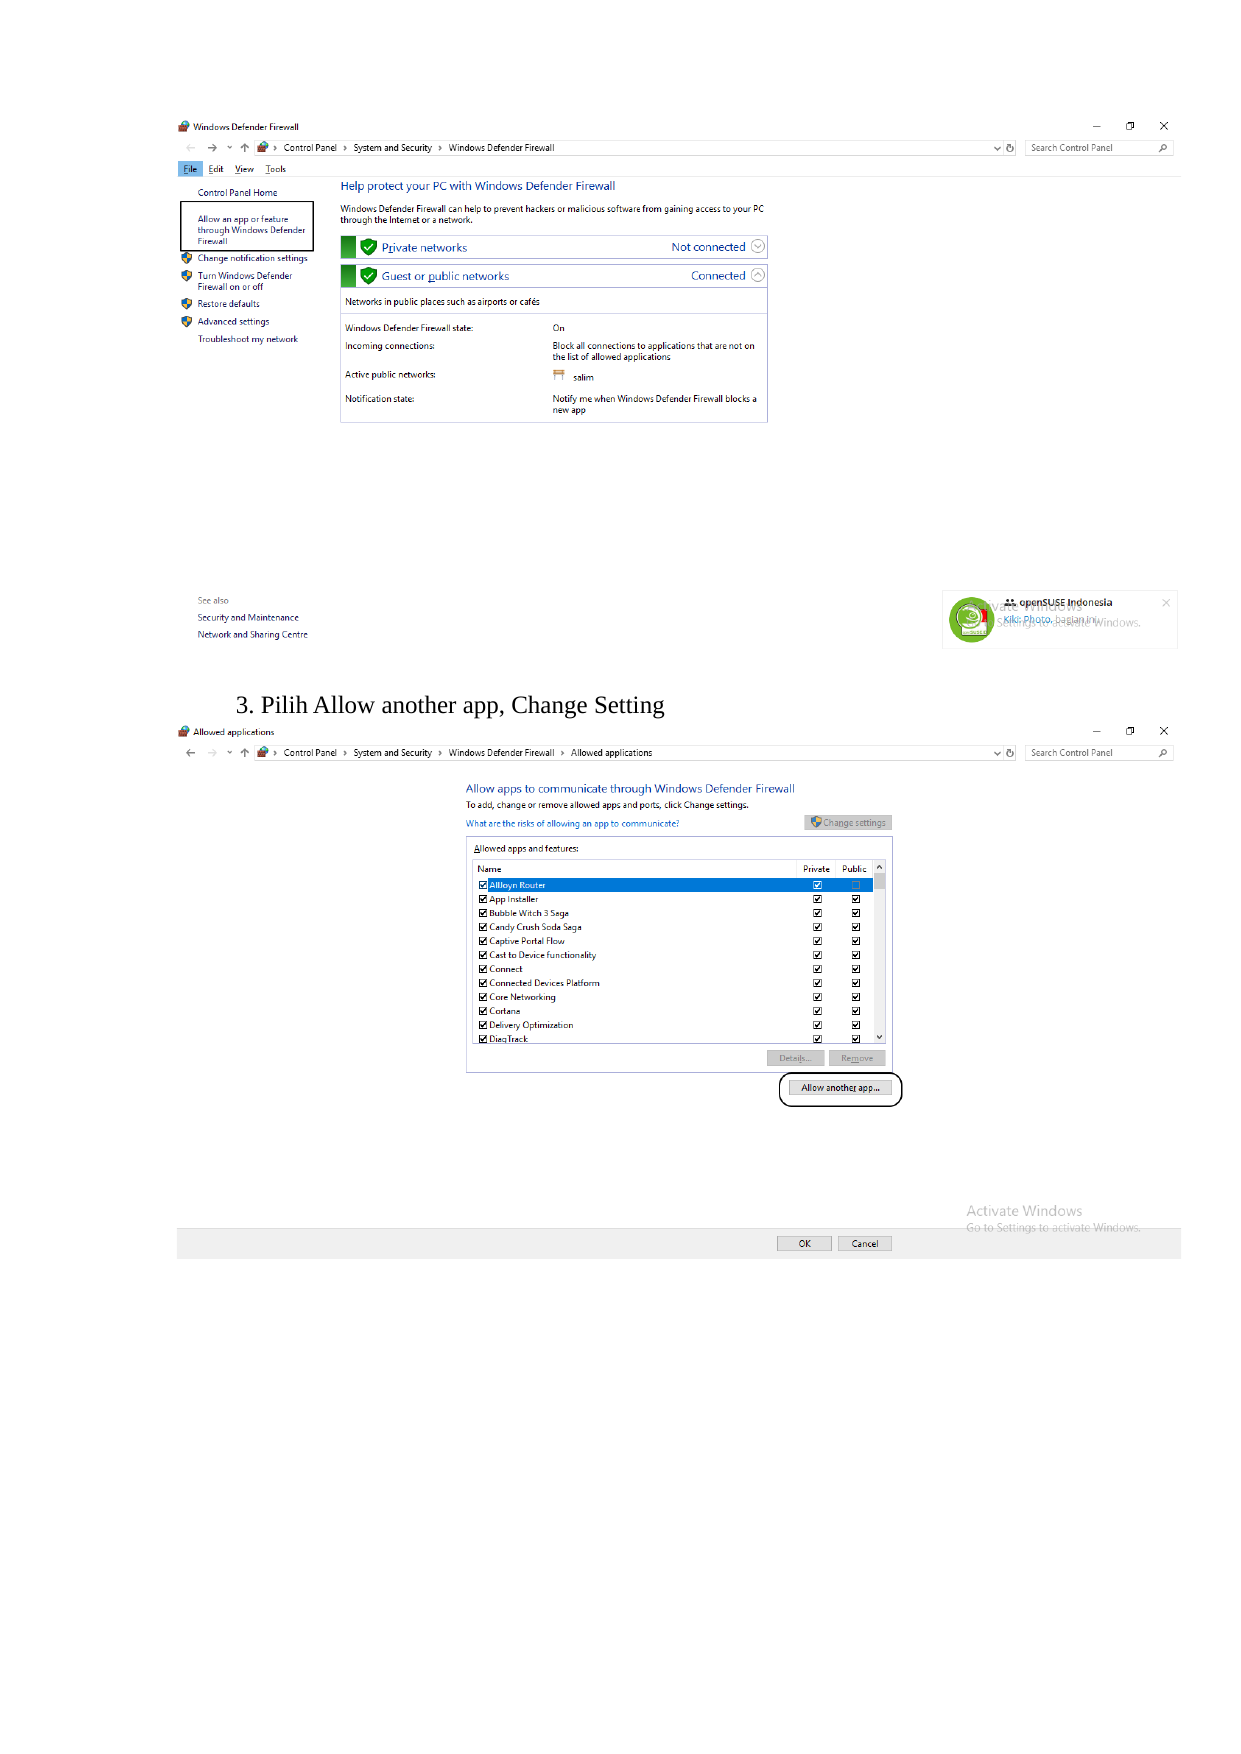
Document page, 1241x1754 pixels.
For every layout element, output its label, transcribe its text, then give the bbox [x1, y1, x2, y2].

picture [176, 723, 1182, 1259]
picture [176, 118, 1182, 654]
text 3. Pilih Allow another app, Change Setting [236, 691, 1122, 719]
